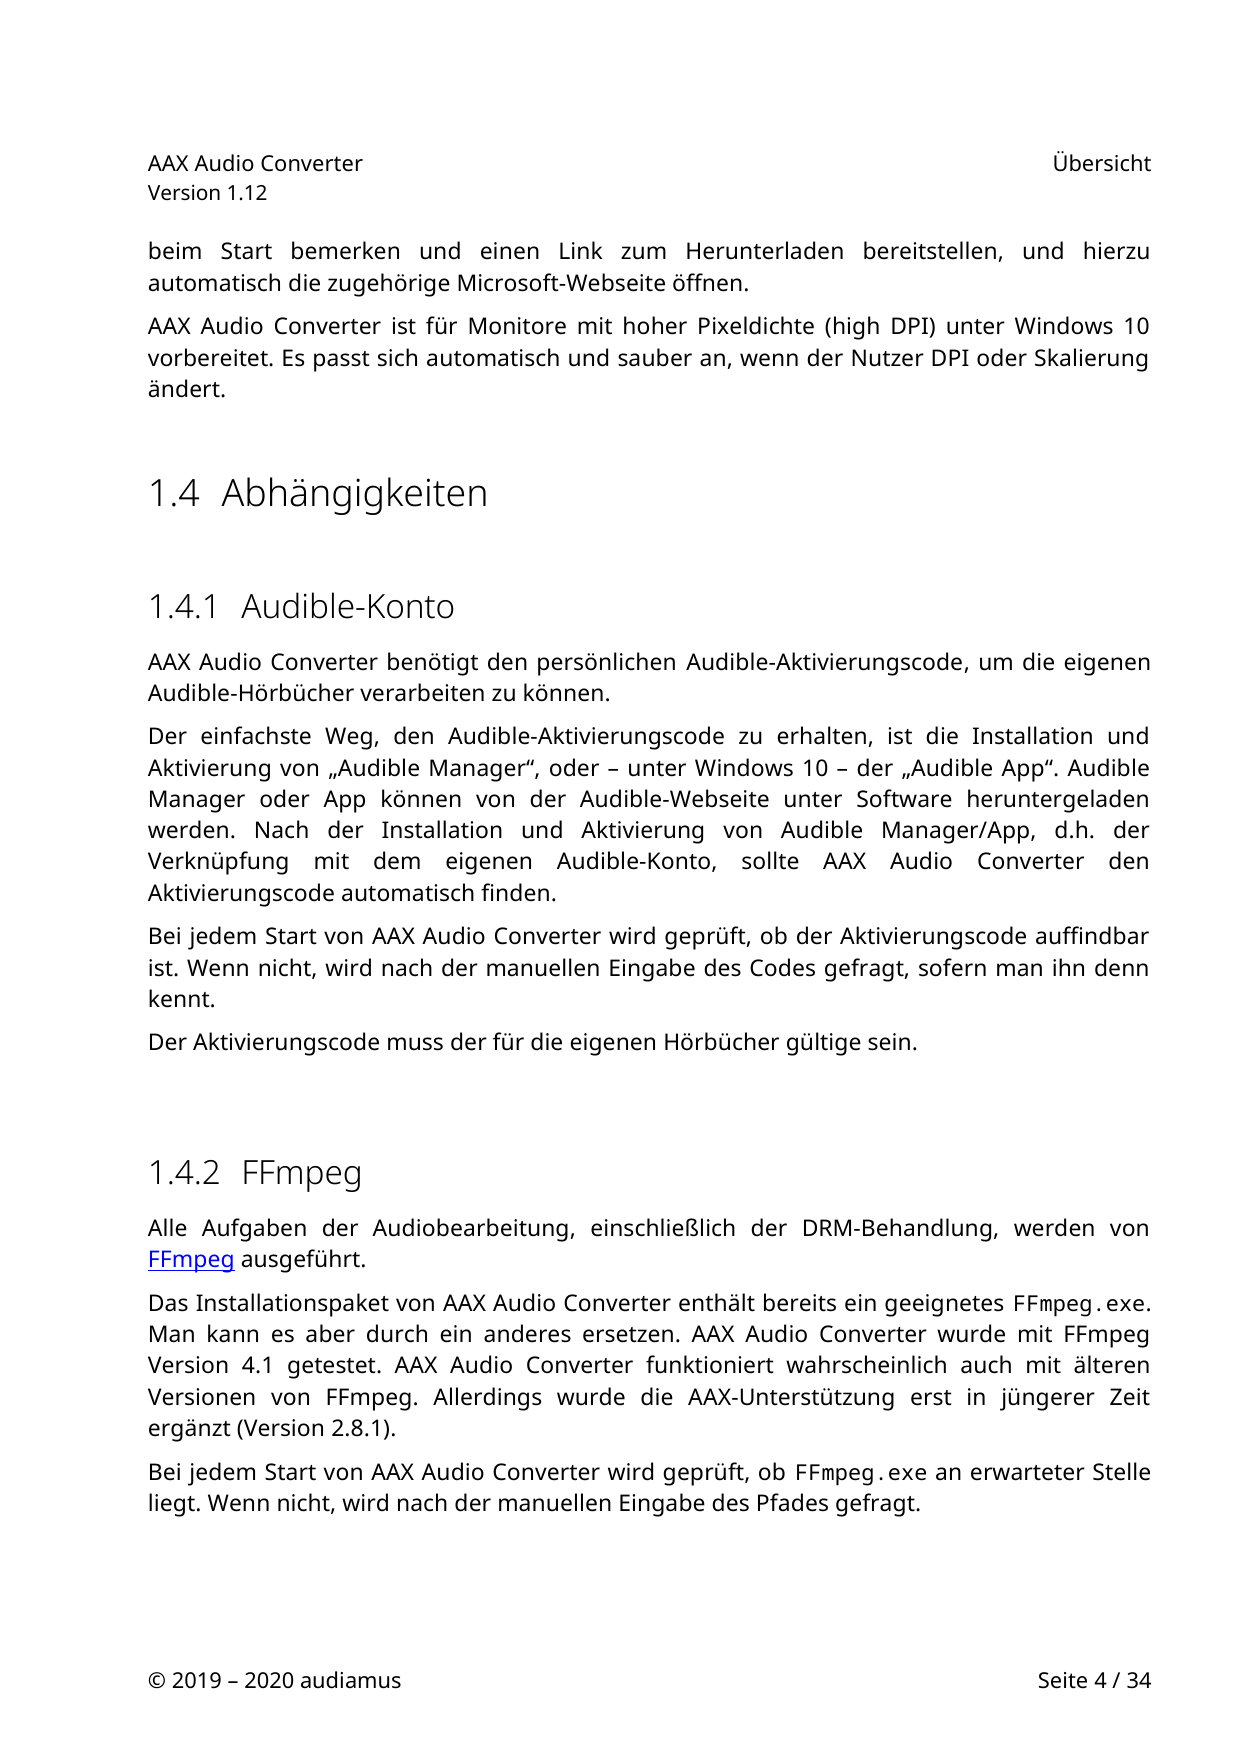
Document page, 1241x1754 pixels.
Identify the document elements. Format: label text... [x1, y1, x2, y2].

text Bei jedem Start von AAX Audio Converter wird geprüft, ob der Aktivierungscode auffindbar ist. Wenn nicht, wird nach der manuellen Eingabe des Codes gefragt, sofern man ihn denn kennt. [148, 920, 1152, 1014]
subtitle Audible-Konto [148, 582, 1152, 628]
subtitle FFmpeg [148, 1149, 1152, 1194]
text Das Installationspaket von AAX Audio Converter enthält bereits ein geeignetes FFmpeg.exe. Man kann es aber durch ein anderes ersetzen. AAX Audio Converter wurde mit FFmpeg Version 4.1 getestet. AAX Audio Converter funktioniert wahrscheinlich auch mit älteren Versionen von FFmpeg. Allerdings wurde die AAX-Unterstützung erst in jüngerer Zeit ergänzt (Version 2.8.1). [148, 1287, 1152, 1443]
text Alle Aufgaben der Audiobearbeitung, einschließlich der DRM-Behandlung, werden von FFmpeg ausgeführt. [148, 1212, 1152, 1274]
text AAX Audio Converter ist für Monitore mit hoher Pixeldichte (high DPI) unter Windows 10 vorbereitet. Es passt sich automatisch und sauber an, wenn der Nutzer DPI oder Skalierung ändert. [148, 310, 1152, 404]
subtitle Abhängigkeiten [148, 467, 1152, 518]
text beim Start bemerken und einen Link zum Herunterladen bereitstellen, und hierzu automatisch die zugehörige Microsoft-Webseite öffnen. [148, 235, 1152, 298]
text AAX Audio Converter benötigt den persönlichen Audible-Aktivierungscode, um die eigenen Audible-Hörbücher verarbeiten zu können. [148, 645, 1152, 708]
text Der einfachste Weg, den Audible-Aktivierungscode zu erhalten, ist die Installation und Aktivierung von „Audible Manager“, oder – unter Windows 10 – der „Audible App“. Audible Manager oder App können von der Audible-Webseite unter Software heruntergeladen werden. Nach der Installation und Aktivierung von Audible Manager/App, d.h. der Verknüpfung mit dem eigenen Audible-Konto, sollte AAX Audio Converter den Aktivierungscode automatisch finden. [148, 720, 1152, 908]
text Bei jedem Start von AAX Audio Converter wird geprüft, ob FFmpeg.exe an erwarteter Stelle liegt. Wenn nicht, wird nach der manuellen Eingabe des Pfades gefragt. [148, 1456, 1152, 1518]
text Der Aktivierungscode muss der für die eigenen Hörbücher gültige sein. [148, 1026, 1152, 1058]
